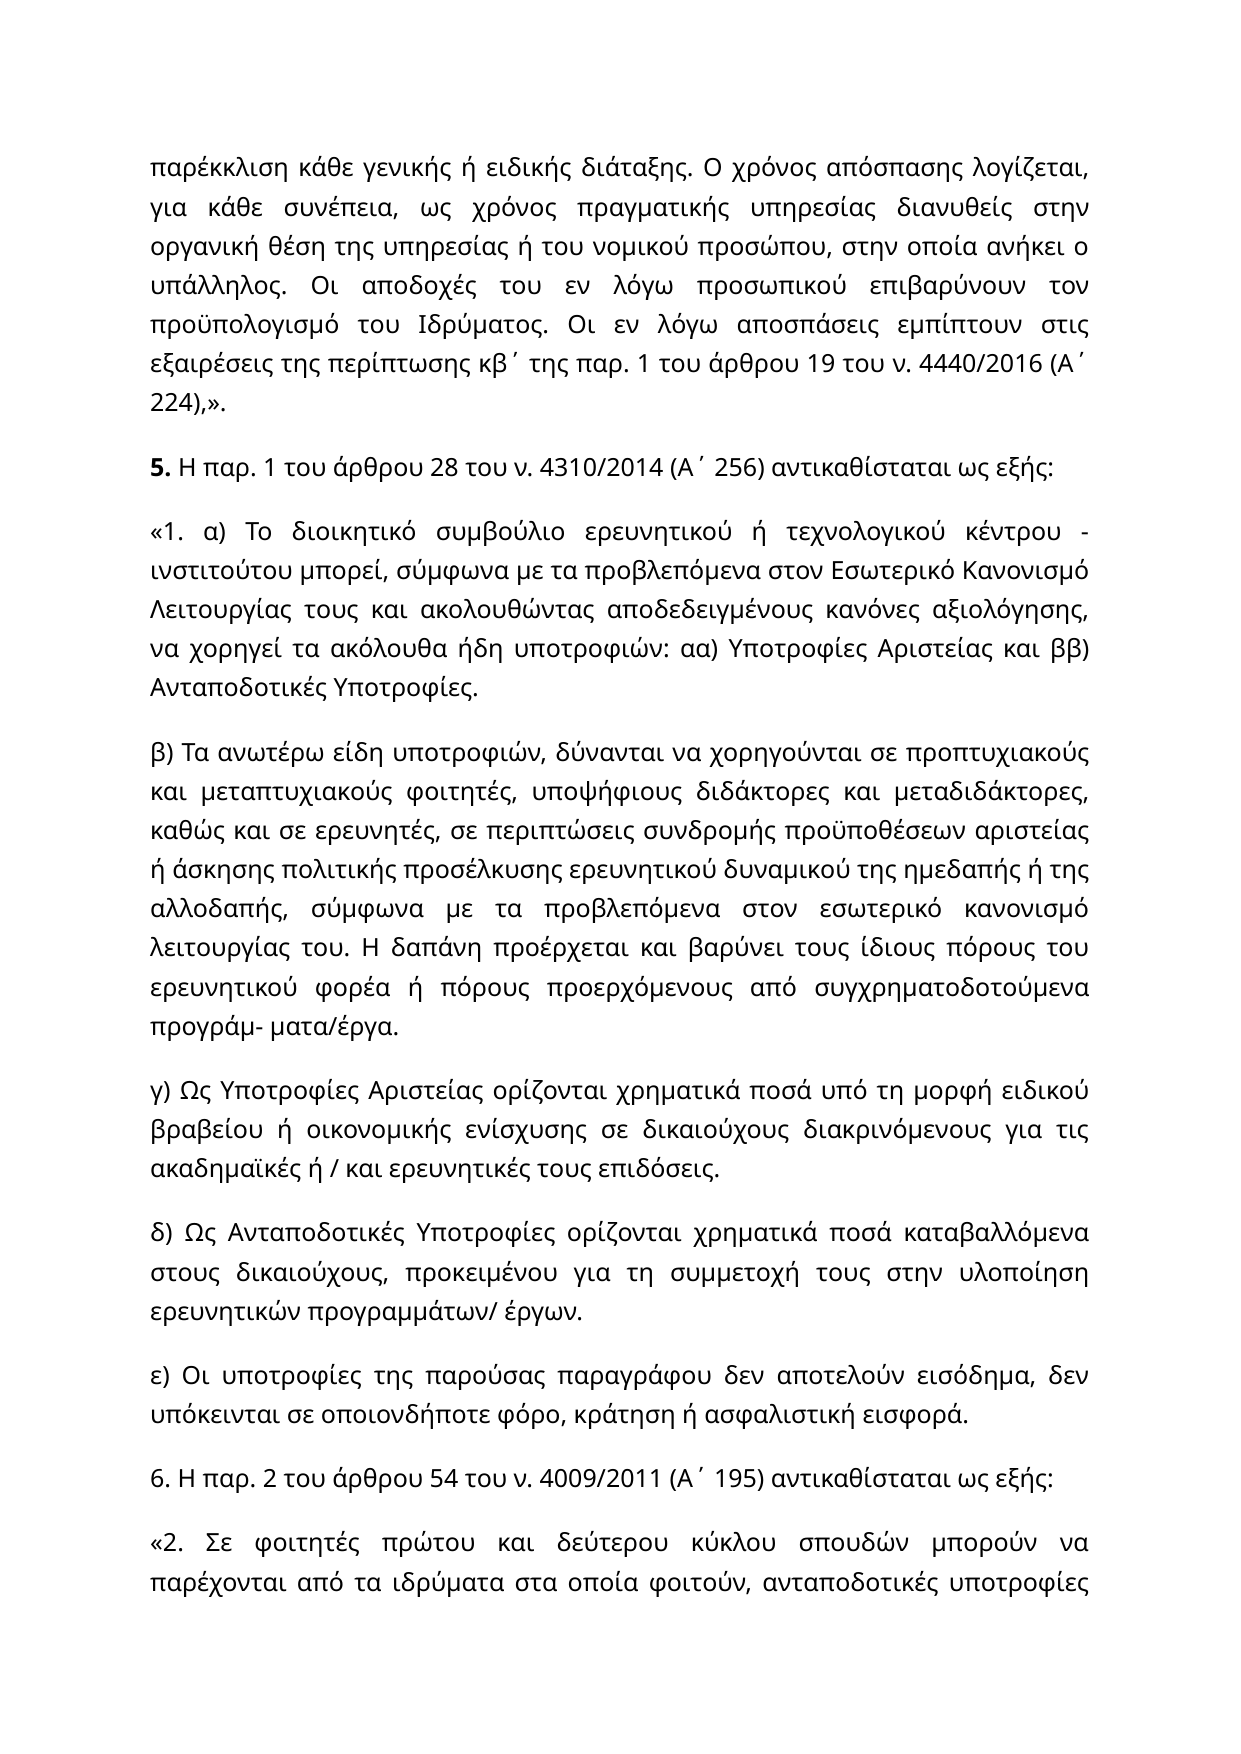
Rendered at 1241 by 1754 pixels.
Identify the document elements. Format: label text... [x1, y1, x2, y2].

text β) Τα ανωτέρω είδη υποτροφιών, δύνανται να χορηγούνται σε προπτυχιακούς και μεταπτυχιακούς φοιτητές, υποψήφιους διδάκτορες και μεταδιδάκτορες, καθώς και σε ερευνητές, σε περιπτώσεις συνδρομής προϋποθέσεων αριστείας ή άσκησης πολιτικής προσέλκυσης ερευνητικού δυναμικού της ημεδαπής ή της αλλοδαπής, σύμφωνα με τα προβλεπόμενα στον εσωτερικό κανονισμό λειτουργίας του. Η δαπάνη προέρχεται και βαρύνει τους ίδιους πόρους του ερευνητικού φορέα ή πόρους προερχόμενους από συγχρηματοδοτούμενα προγράμ- ματα/έργα. [150, 734, 1090, 1042]
text δ) Ως Ανταποδοτικές Υποτροφίες ορίζονται χρηματικά ποσά καταβαλλόμενα στους δικαιούχους, προκειμένου για τη συμμετοχή τους στην υλοποίηση ερευνητικών προγραμμάτων/ έργων. [150, 1215, 1090, 1327]
text γ) Ως Υποτροφίες Αριστείας ορίζονται χρηματικά ποσά υπό τη μορφή ειδικού βραβείου ή οικονομικής ενίσχυσης σε δικαιούχους διακρινόμενους για τις ακαδημαϊκές ή / και ερευνητικές τους επιδόσεις. [150, 1072, 1090, 1185]
text 6. Η παρ. 2 του άρθρου 54 του ν. 4009/2011 (Α΄ 195) αντικαθίσταται ως εξής: [150, 1461, 1090, 1495]
text παρέκκλιση κάθε γενικής ή ειδικής διάταξης. Ο χρόνος απόσπασης λογίζεται, για κάθε συνέπεια, ως χρόνος πραγματικής υπηρεσίας διανυθείς στην οργανική θέση της υπηρεσίας ή του νομικού προσώπου, στην οποία ανήκει ο υπάλληλος. Οι αποδοχές του εν λόγω προσωπικού επιβαρύνουν τον προϋπολογισμό του Ιδρύματος. Οι εν λόγω αποσπάσεις εμπίπτουν στις εξαιρέσεις της περίπτωσης κβ΄ της παρ. 1 του άρθρου 19 του ν. 4440/2016 (Α΄ 224),». [150, 150, 1090, 419]
text «2. Σε φοιτητές πρώτου και δεύτερου κύκλου σπουδών μπορούν να παρέχονται από τα ιδρύματα στα οποία φοιτούν, ανταποδοτικές υποτροφίες [150, 1525, 1090, 1598]
text «1. α) Το διοικητικό συμβούλιο ερευνητικού ή τεχνολογικού κέντρου - ινστιτούτου μπορεί, σύμφωνα με τα προβλεπόμενα στον Εσωτερικό Κανονισμό Λειτουργίας τους και ακολουθώντας αποδεδειγμένους κανόνες αξιολόγησης, να χορηγεί τα ακόλουθα ήδη υποτροφιών: αα) Υποτροφίες Αριστείας και ββ) Ανταποδοτικές Υποτροφίες. [150, 513, 1090, 704]
text 5. Η παρ. 1 του άρθρου 28 του ν. 4310/2014 (Α΄ 256) αντικαθίσταται ως εξής: [150, 449, 1090, 483]
text ε) Οι υποτροφίες της παρούσας παραγράφου δεν αποτελούν εισόδημα, δεν υπόκεινται σε οποιονδήποτε φόρο, κράτηση ή ασφαλιστική εισφορά. [150, 1357, 1090, 1431]
